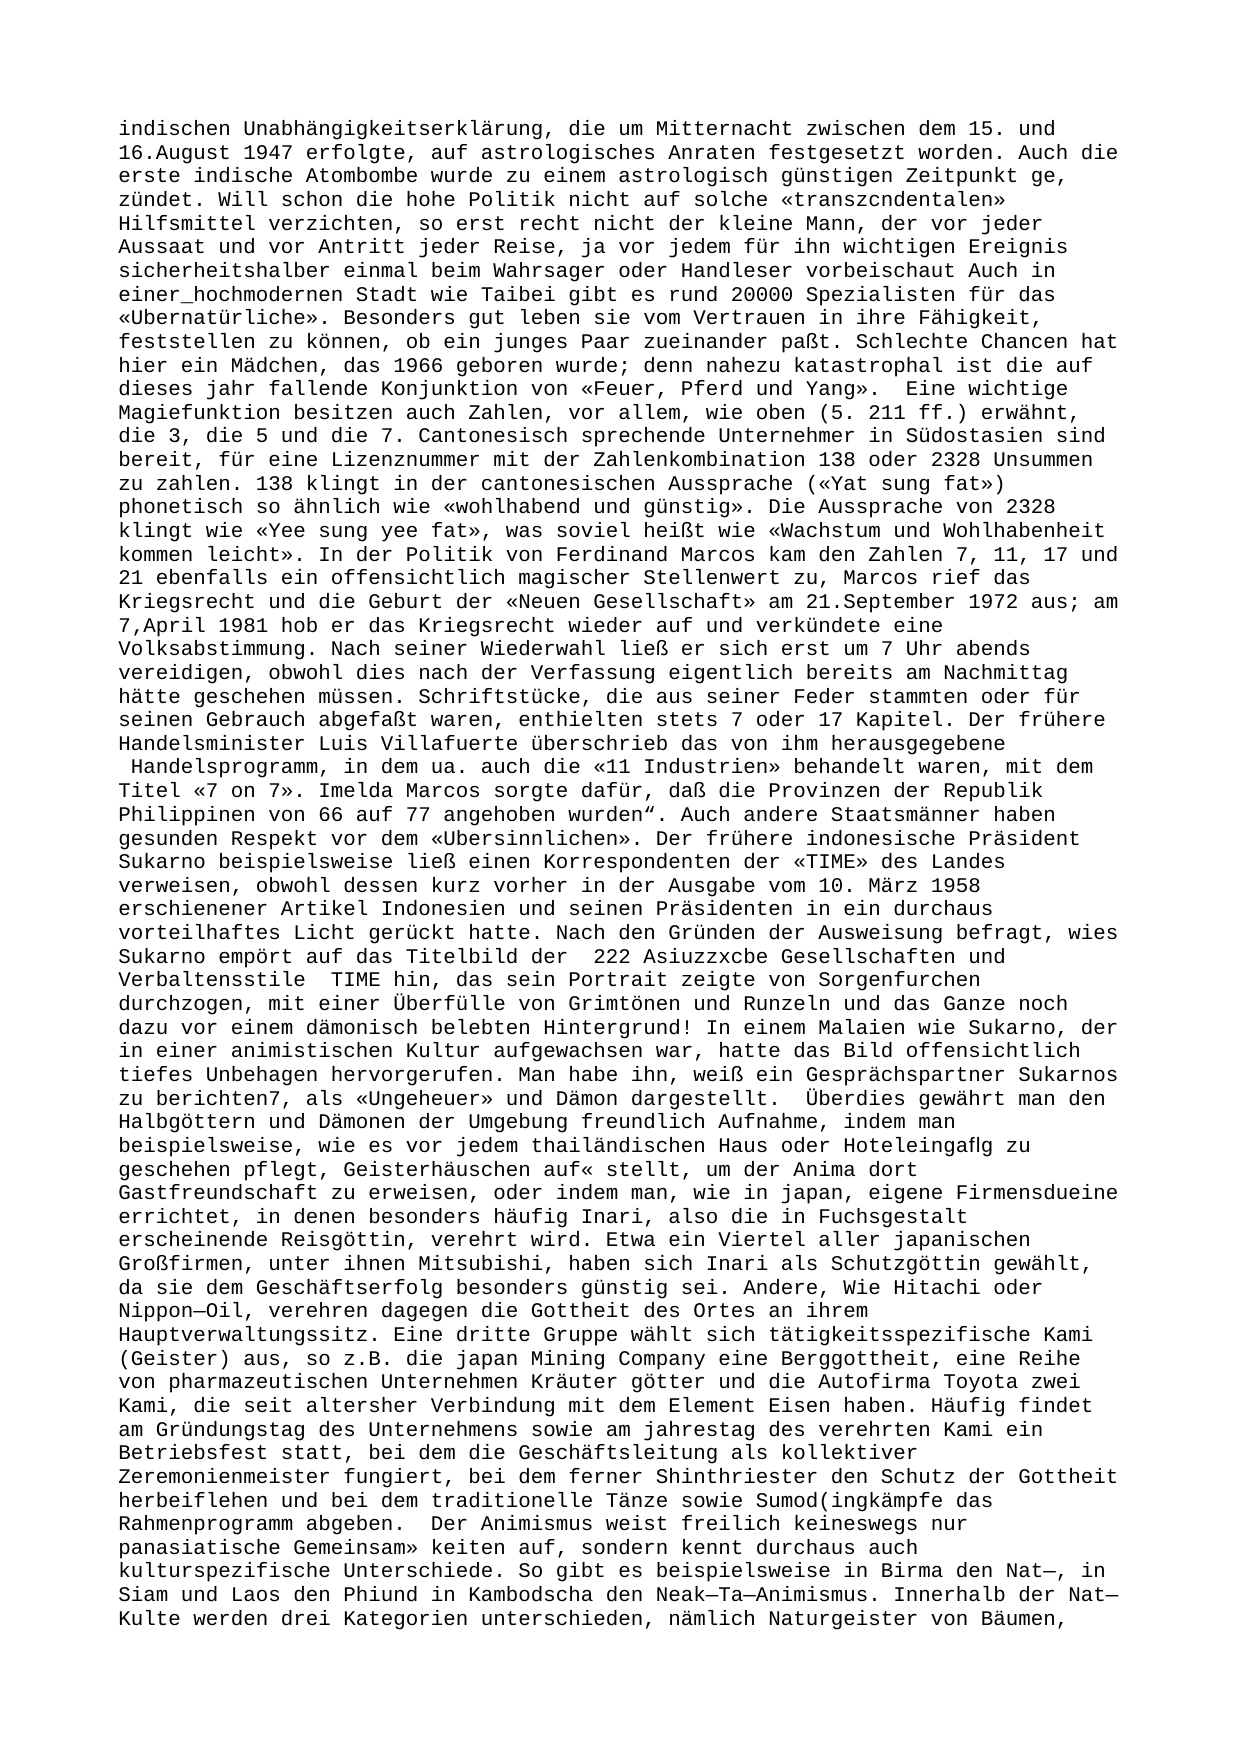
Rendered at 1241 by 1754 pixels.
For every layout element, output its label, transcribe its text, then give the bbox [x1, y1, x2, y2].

text Handelsprogramm, in dem ua. auch die «11 Industrien» behandelt waren, mit dem Titel «7 on 7». Imelda Marcos sorgte dafür, daß die Provinzen der Republik Philippinen von 66 auf 77 angehoben wurden“. Auch andere Staatsmänner haben gesunden Respekt vor dem «Ubersinnlichen». Der frühere indonesische Präsident Sukarno beispielsweise ließ einen Korrespondenten der «TIME» des Landes verweisen, obwohl dessen kurz vorher in der Ausgabe vom 10. März 1958 erschienener Artikel Indonesien und seinen Präsidenten in ein durchaus vorteilhaftes Licht gerückt hatte. Nach den Gründen der Ausweisung befragt, wies Sukarno empört auf das Titelbild der 222 Asiuzzxcbe Gesellschaften und Verbaltensstile TIME hin, das sein Portrait zeigte von Sorgenfurchen durchzogen, mit einer Überfülle von Grimtönen und Runzeln und das Ganze noch dazu vor einem dämonisch belebten Hintergrund! In einem Malaien wie Sukarno, der in einer animistischen Kultur aufgewachsen war, hatte das Bild offensichtlich tiefes Unbehagen hervorgerufen. Man habe ihn, weiß ein Gesprächspartner Sukarnos zu berichten7, als «Ungeheuer» und Dämon dargestellt. Überdies gewährt man den Halbgöttern und Dämonen der Umgebung freundlich Aufnahme, indem man beispielsweise, wie es vor jedem thailändischen Haus oder Hoteleingaﬂg zu geschehen pflegt, Geisterhäuschen auf« stellt, um der Anima dort Gastfreundschaft zu erweisen, oder indem man, wie in japan, eigene Firmensdueine errichtet, in denen besonders häufig Inari, also die in Fuchsgestalt erscheinende Reisgöttin, verehrt wird. Etwa ein Viertel aller japanischen Großfirmen, unter ihnen Mitsubishi, haben sich Inari als Schutzgöttin gewählt, da sie dem Geschäftserfolg besonders günstig sei. Andere, Wie Hitachi oder Nippon—Oil, verehren dagegen die Gottheit des Ortes an ihrem Hauptverwaltungssitz. Eine dritte Gruppe wählt sich tätigkeitsspezifische Kami (Geister) aus, so z.B. die japan Mining Company eine Berggottheit, eine Reihe von pharmazeutischen Unternehmen Kräuter götter und die Autofirma Toyota zwei Kami, die seit altersher Verbindung mit dem Element Eisen haben. Häufig findet am Gründungstag des Unternehmens sowie am jahrestag des verehrten Kami ein Betriebsfest statt, bei dem die Geschäftsleitung als kollektiver Zeremonienmeister fungiert, bei dem ferner Shinthriester den Schutz der Gottheit herbeiflehen und bei dem traditionelle Tänze sowie Sumod(ingkämpfe das Rahmenprogramm abgeben. Der Animismus weist freilich keineswegs nur panasiatische Gemeinsam» keiten auf, sondern kennt durchaus auch kulturspezifische Unterschiede. So gibt es beispielsweise in Birma den Nat—, in Siam und Laos den Phiund in Kambodscha den Neak—Ta—Animismus. Innerhalb der Nat—Kulte werden drei Kategorien unterschieden, nämlich Naturgeister von Bäumen, [118, 757, 1122, 1631]
text indischen Unabhängigkeitserklärung, die um Mitternacht zwischen dem 15. und 16.August 1947 erfolgte, auf astrologisches Anraten festgesetzt worden. Auch die erste indische Atombombe wurde zu einem astrologisch günstigen Zeitpunkt ge, zündet. Will schon die hohe Politik nicht auf solche «transzcndentalen» Hilfsmittel verzichten, so erst recht nicht der kleine Mann, der vor jeder Aussaat und vor Antritt jeder Reise, ja vor jedem für ihn wichtigen Ereignis sicherheitshalber einmal beim Wahrsager oder Handleser vorbeischaut Auch in einer_hochmodernen Stadt wie Taibei gibt es rund 20000 Spezialisten für das «Ubernatürliche». Besonders gut leben sie vom Vertrauen in ihre Fähigkeit, feststellen zu können, ob ein junges Paar zueinander paßt. Schlechte Chancen hat hier ein Mädchen, das 1966 geboren wurde; denn nahezu katastrophal ist die auf dieses jahr fallende Konjunktion von «Feuer, Pferd und Yang». Eine wichtige Magiefunktion besitzen auch Zahlen, vor allem, wie oben (5. 211 ff.) erwähnt, die 3, die 5 und die 7. Cantonesisch sprechende Unternehmer in Südostasien sind bereit, für eine Lizenznummer mit der Zahlenkombination 138 oder 2328 Unsummen zu zahlen. 138 klingt in der cantonesischen Aussprache («Yat sung fat») phonetisch so ähnlich wie «wohlhabend und günstig». Die Aussprache von 2328 klingt wie «Yee sung yee fat», was soviel heißt wie «Wachstum und Wohlhabenheit kommen leicht». In der Politik von Ferdinand Marcos kam den Zahlen 7, 11, 17 und 21 ebenfalls ein offensichtlich magischer Stellenwert zu, Marcos rief das Kriegsrecht und die Geburt der «Neuen Gesellschaft» am 21.September 1972 aus; am 7‚April 1981 hob er das Kriegsrecht wieder auf und verkündete eine Volksabstimmung. Nach seiner Wiederwahl ließ er sich erst um 7 Uhr abends vereidigen, obwohl dies nach der Verfassung eigentlich bereits am Nachmittag hätte geschehen müssen. Schriftstücke, die aus seiner Feder stammten oder für seinen Gebrauch abgefaßt waren, enthielten stets 7 oder 17 Kapitel. Der frühere Handelsminister Luis Villafuerte überschrieb das von ihm herausgegebene [118, 118, 1122, 757]
